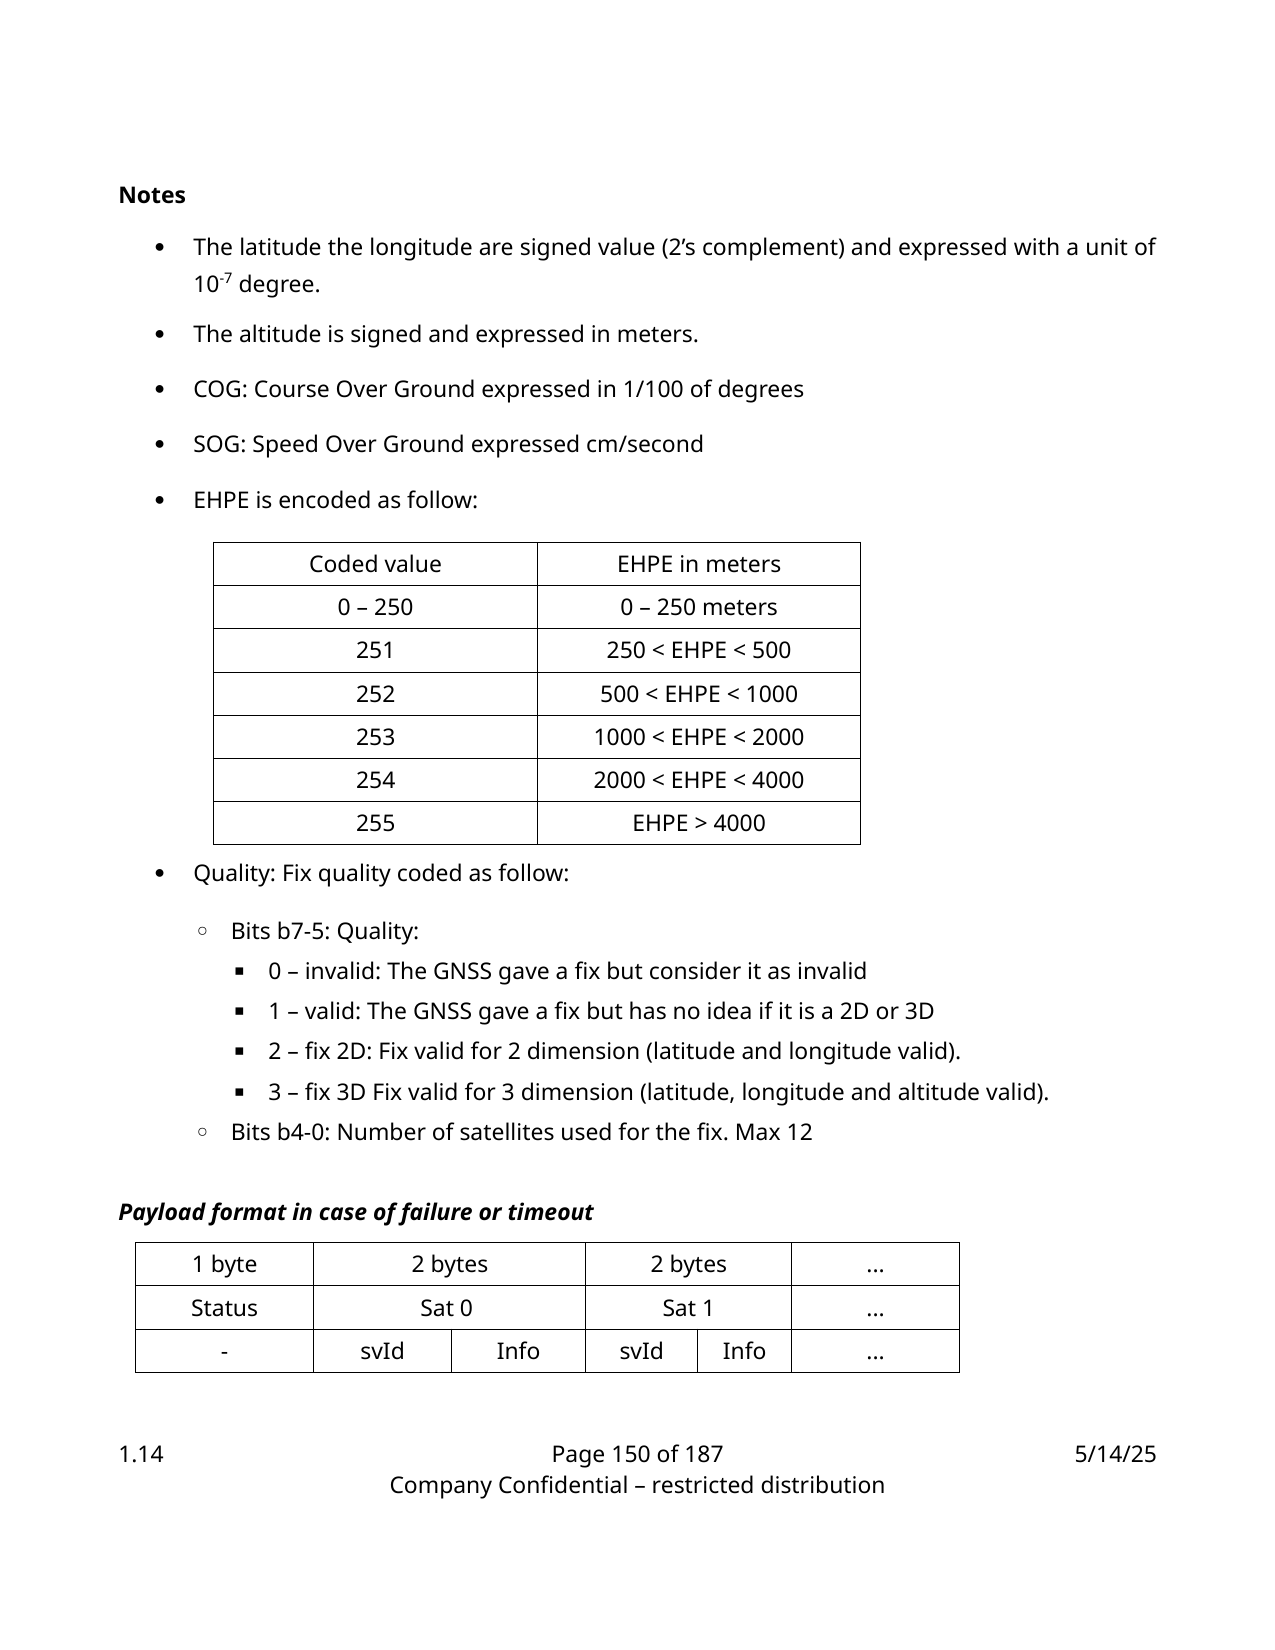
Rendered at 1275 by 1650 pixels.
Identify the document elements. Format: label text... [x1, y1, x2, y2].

table_cell Info [452, 1330, 585, 1372]
table_header ... [792, 1243, 959, 1285]
table_cell 252 [214, 673, 537, 714]
table_cell 251 [214, 629, 537, 671]
list Bits b4-0: Number of satellites used for the fix. Max 12 [193, 1116, 1157, 1147]
table_cell Status [136, 1286, 313, 1328]
table_cell 254 [214, 759, 537, 801]
table_header EHPE in meters [538, 543, 860, 585]
table_cell Sat 1 [586, 1286, 791, 1328]
table_cell svId [314, 1330, 451, 1372]
list 2 – fix 2D: Fix valid for 2 dimension (latitude and longitude valid). [231, 1035, 1157, 1067]
table_header 1 byte [136, 1243, 313, 1285]
table_cell svId [586, 1330, 697, 1372]
list 3 – fix 3D Fix valid for 3 dimension (latitude, longitude and altitude valid). [231, 1076, 1157, 1107]
table_cell 0 – 250 [214, 586, 537, 628]
table_cell ... [792, 1330, 959, 1372]
table_cell Sat 0 [314, 1286, 585, 1328]
list 0 – invalid: The GNSS gave a fix but consider it as invalid [231, 955, 1157, 986]
table_cell 250 < EHPE < 500 [538, 629, 860, 671]
text Notes [118, 179, 1157, 210]
list 1 – valid: The GNSS gave a fix but has no idea if it is a 2D or 3D [231, 995, 1157, 1026]
table_cell ... [792, 1286, 959, 1328]
table_cell 1000 < EHPE < 2000 [538, 716, 860, 758]
table_header 2 bytes [586, 1243, 791, 1285]
table_header Coded value [214, 543, 537, 585]
list Bits b7-5: Quality: [193, 915, 1157, 946]
table_header 2 bytes [314, 1243, 585, 1285]
table_cell 255 [214, 802, 537, 844]
table_cell 253 [214, 716, 537, 758]
list Quality: Fix quality coded as follow: [156, 857, 1157, 888]
table_cell 500 < EHPE < 1000 [538, 673, 860, 714]
list The latitude the longitude are signed value (2’s complement) and expressed with a unit of 10-7 degree. [156, 231, 1157, 299]
list EHPE is encoded as follow: [156, 484, 1157, 515]
table_cell 0 – 250 meters [538, 586, 860, 628]
list The altitude is signed and expressed in meters. [156, 318, 1157, 349]
list SOG: Speed Over Ground expressed cm/second [156, 428, 1157, 459]
table_cell Info [698, 1330, 791, 1372]
table_cell EHPE > 4000 [538, 802, 860, 844]
text Payload format in case of failure or timeout [118, 1196, 1157, 1227]
table_cell 2000 < EHPE < 4000 [538, 759, 860, 801]
table_cell - [136, 1330, 313, 1372]
list COG: Course Over Ground expressed in 1/100 of degrees [156, 373, 1157, 404]
